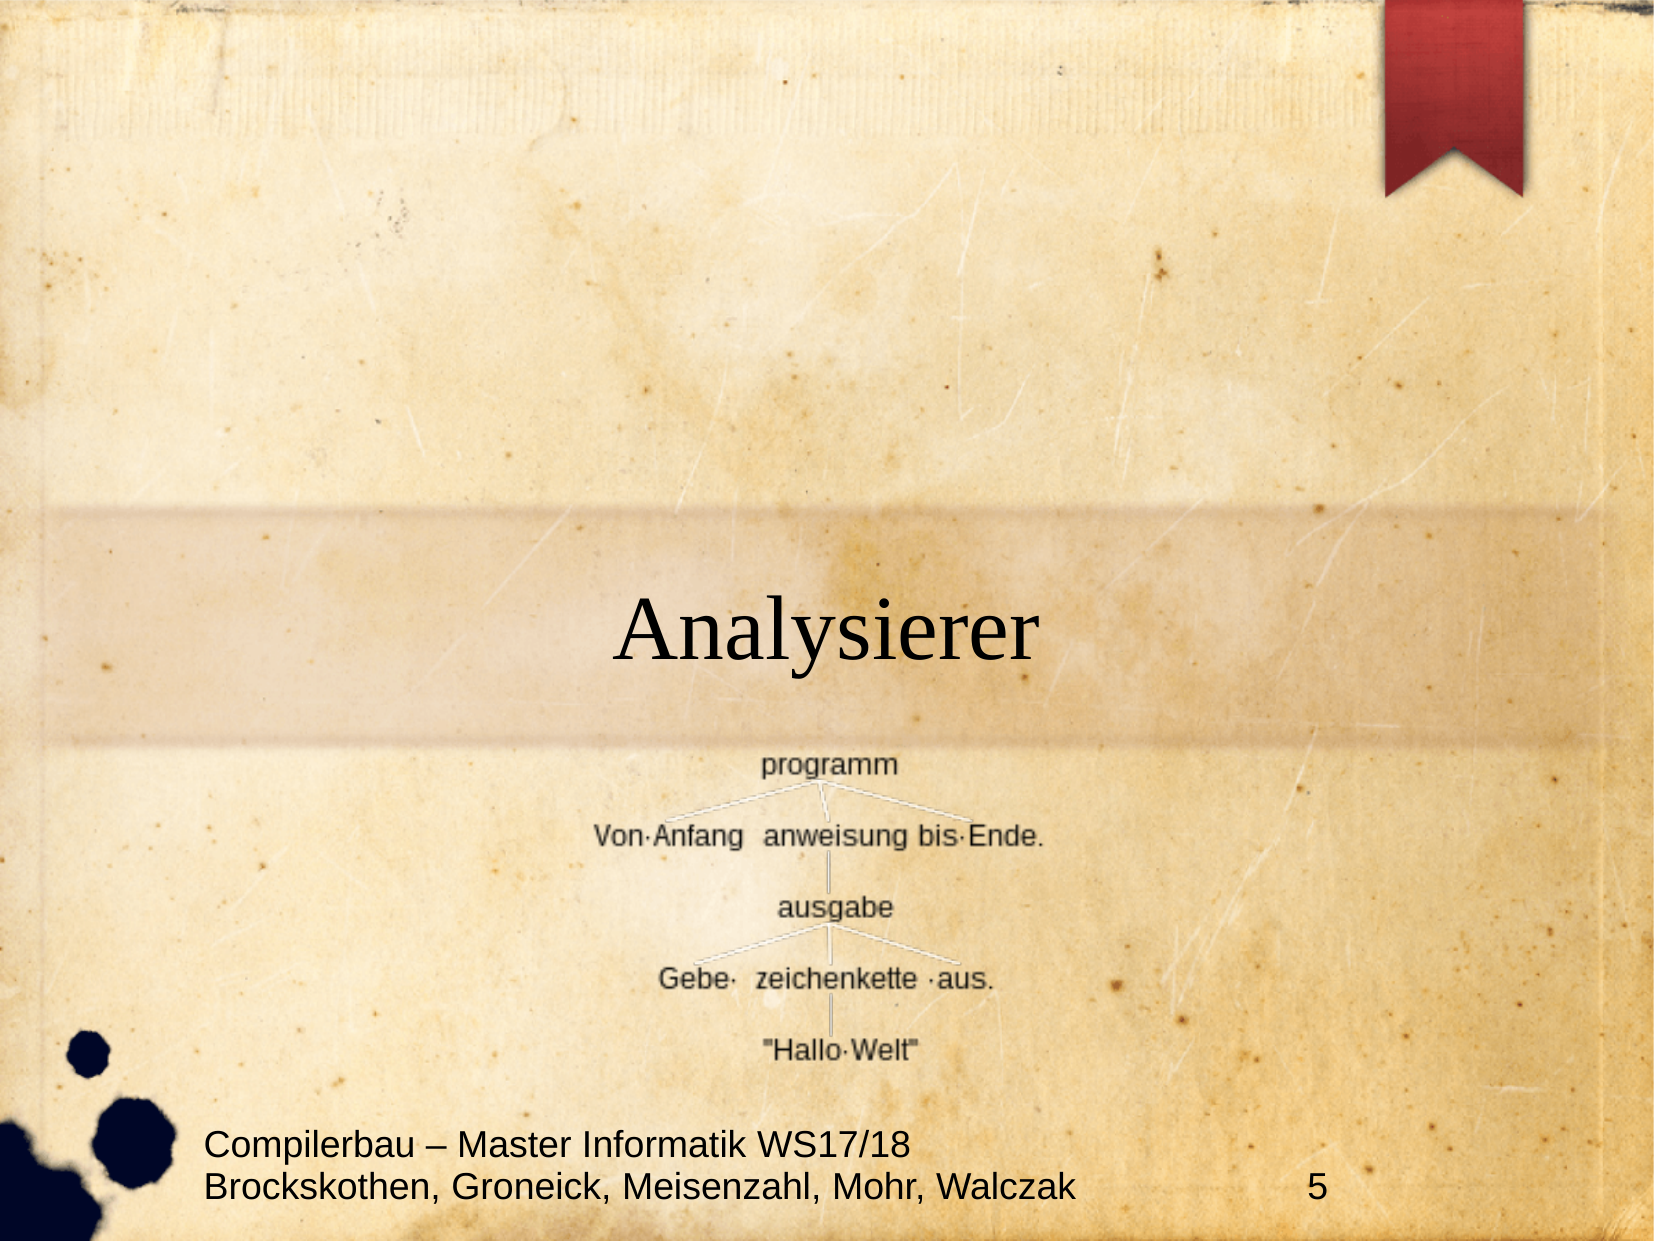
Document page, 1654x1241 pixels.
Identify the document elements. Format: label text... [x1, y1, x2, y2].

title Analysierer [82, 519, 1571, 727]
picture [0, 0, 1654, 1241]
